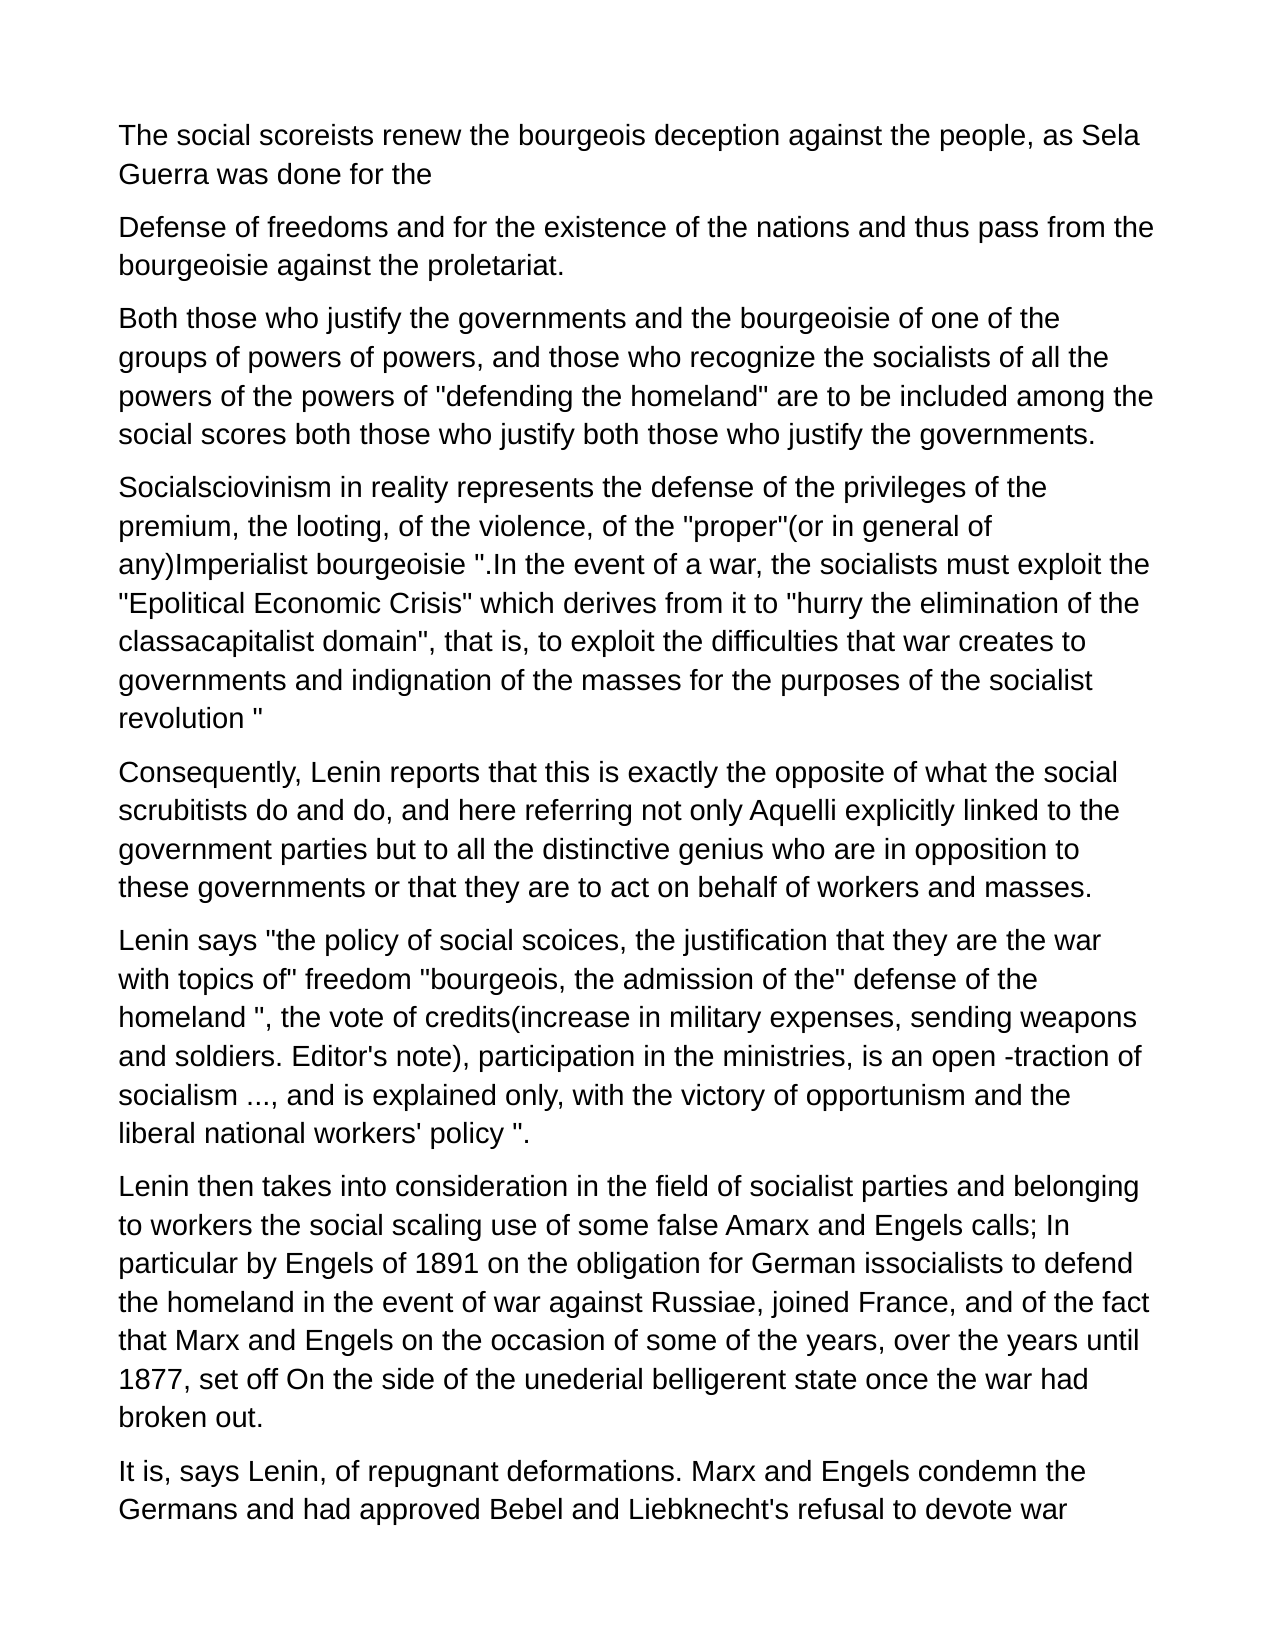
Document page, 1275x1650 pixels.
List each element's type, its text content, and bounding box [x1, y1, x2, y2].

text Lenin says "the policy of social scoices, the justification that they are the war with topics of" freedom "bourgeois, the admission of the" defense of the homeland ", the vote of credits(increase in military expenses, sending weapons and soldiers. Editor's note), participation in the ministries, is an open -traction of socialism ..., and is explained only, with the victory of opportunism and the liberal national workers' policy ". [118, 923, 1157, 1149]
text Both those who justify the governments and the bourgeoisie of one of the groups of powers of powers, and those who recognize the socialists of all the powers of the powers of "defending the homeland" are to be included among the social scores both those who justify both those who justify the governments. [118, 301, 1157, 451]
text The social scoreists renew the bourgeois deception against the people, as Sela Guerra was done for the [118, 118, 1157, 190]
text Socialsciovinism in reality represents the defense of the privileges of the premium, the looting, of the violence, of the "proper"(or in general of any)Imperialist bourgeoisie ".In the event of a war, the socialists must exploit the "Epolitical Economic Crisis" which derives from it to "hurry the elimination of the classacapitalist domain", that is, to exploit the difficulties that war creates to governments and indignation of the masses for the purposes of the socialist revolution " [118, 470, 1157, 735]
text Lenin then takes into consideration in the field of socialist parties and belonging to workers the social scaling use of some false Amarx and Engels calls; In particular by Engels of 1891 on the obligation for German issocialists to defend the homeland in the event of war against Russiae, joined France, and of the fact that Marx and Engels on the occasion of some of the years, over the years until 1877, set off On the side of the unederial belligerent state once the war had broken out. [118, 1169, 1157, 1434]
text Defense of freedoms and for the existence of the nations and thus pass from the bourgeoisie against the proletariat. [118, 210, 1157, 282]
text It is, says Lenin, of repugnant deformations. Marx and Engels condemn the Germans and had approved Bebel and Liebknecht's refusal to devote war [118, 1453, 1157, 1526]
text Consequently, Lenin reports that this is exactly the opposite of what the social scrubitists do and do, and here referring not only Aquelli explicitly linked to the government parties but to all the distinctive genius who are in opposition to these governments or that they are to act on behalf of workers and masses. [118, 754, 1157, 904]
